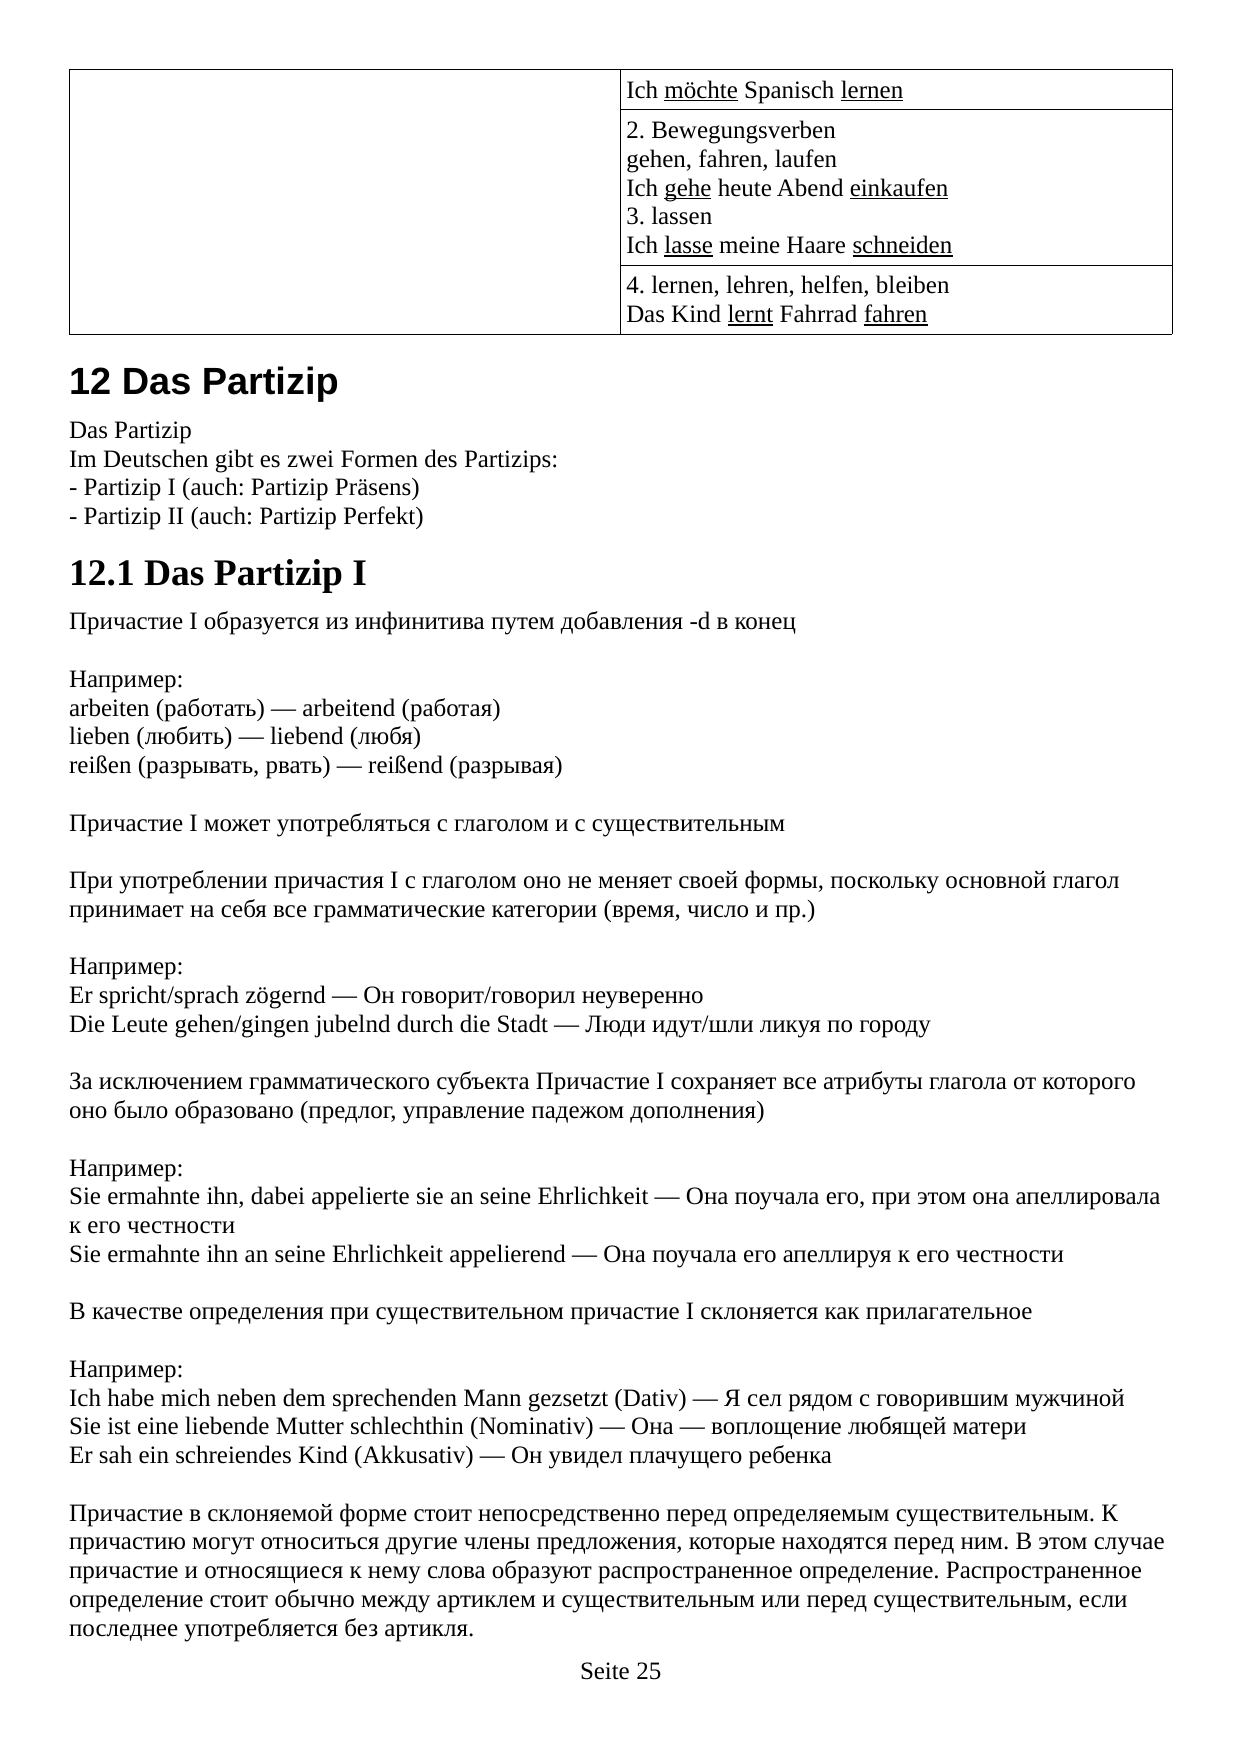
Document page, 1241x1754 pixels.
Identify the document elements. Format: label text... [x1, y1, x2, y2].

text lieben (любить) — liebend (любя) [69, 721, 1172, 750]
text Ich habe mich neben dem sprechenden Mann gezsetzt (Dativ) — Я сел рядом с говорившим мужчиной [69, 1383, 1172, 1411]
table_cell Ich möchte Spanisch lernen [621, 70, 1172, 109]
text Например: [69, 951, 1172, 980]
text Sie ermahnte ihn, dabei appelierte sie an seine Ehrlichkeit — Она поучала его, при этом она апеллировала к его честности [69, 1181, 1172, 1239]
table_cell [70, 70, 620, 334]
text Sie ermahnte ihn an seine Ehrlichkeit appelierend — Она поучала его апеллируя к его честности [69, 1239, 1172, 1268]
text В качестве определения при существительном причастие I склоняется как прилагательное [69, 1296, 1172, 1325]
text Sie ist eine liebende Mutter schlechthin (Nominativ) — Она — воплощение любящей матери [69, 1411, 1172, 1440]
subtitle 12 Das Partizip [69, 359, 1172, 402]
text Например: [69, 1153, 1172, 1181]
text Die Leute gehen/gingen jubelnd durch die Stadt — Люди идут/шли ликуя по городу [69, 1009, 1172, 1038]
text Er spricht/sprach zögernd — Он говорит/говорил неуверенно [69, 980, 1172, 1009]
subtitle 12.1 Das Partizip I [69, 551, 1172, 594]
text - Partizip II (auch: Partizip Perfekt) [69, 501, 1172, 530]
table_cell 4. lernen, lehren, helfen, bleiben Das Kind lernt Fahrrad fahren [621, 266, 1172, 334]
text При употреблении причастия I с глаголом оно не меняет своей формы, поскольку основной глагол принимает на себя все грамматические категории (время, число и пр.) [69, 865, 1172, 923]
text Im Deutschen gibt es zwei Formen des Partizips: [69, 444, 1172, 472]
text Das Partizip [69, 415, 1172, 444]
text Например: [69, 664, 1172, 693]
text Причастие в склоняемой форме стоит непосредственно перед определяемым существительным. К причастию могут относиться другие члены предложения, которые находятся перед ним. В этом случае причастие и относящиеся к нему слова образуют распространенное определение. Распространенное определение стоит обычно между артиклем и существительным или перед существительным, если последнее употребляется без артикля. [69, 1498, 1172, 1641]
text Причастие I может употребляться с глаголом и с существительным [69, 808, 1172, 836]
text За исключением грамматического субъекта Причастие I сохраняет все атрибуты глагола от которого оно было образовано (предлог, управление падежом дополнения) [69, 1066, 1172, 1124]
text Причастие I образуется из инфинитива путем добавления -d в конец [69, 606, 1172, 635]
text arbeiten (работать) — arbeitend (работая) [69, 693, 1172, 721]
text Например: [69, 1354, 1172, 1383]
text - Partizip I (auch: Partizip Präsens) [69, 472, 1172, 501]
table_cell 2. Bewegungsverben gehen, fahren, laufen Ich gehe heute Abend einkaufen 3. lassen Ich lasse meine Haare schneiden [621, 110, 1172, 264]
text Er sah ein schreiendes Kind (Akkusativ) — Он увидел плачущего ребенка [69, 1440, 1172, 1469]
text reißen (разрывать, рвать) — reißend (разрывая) [69, 750, 1172, 779]
